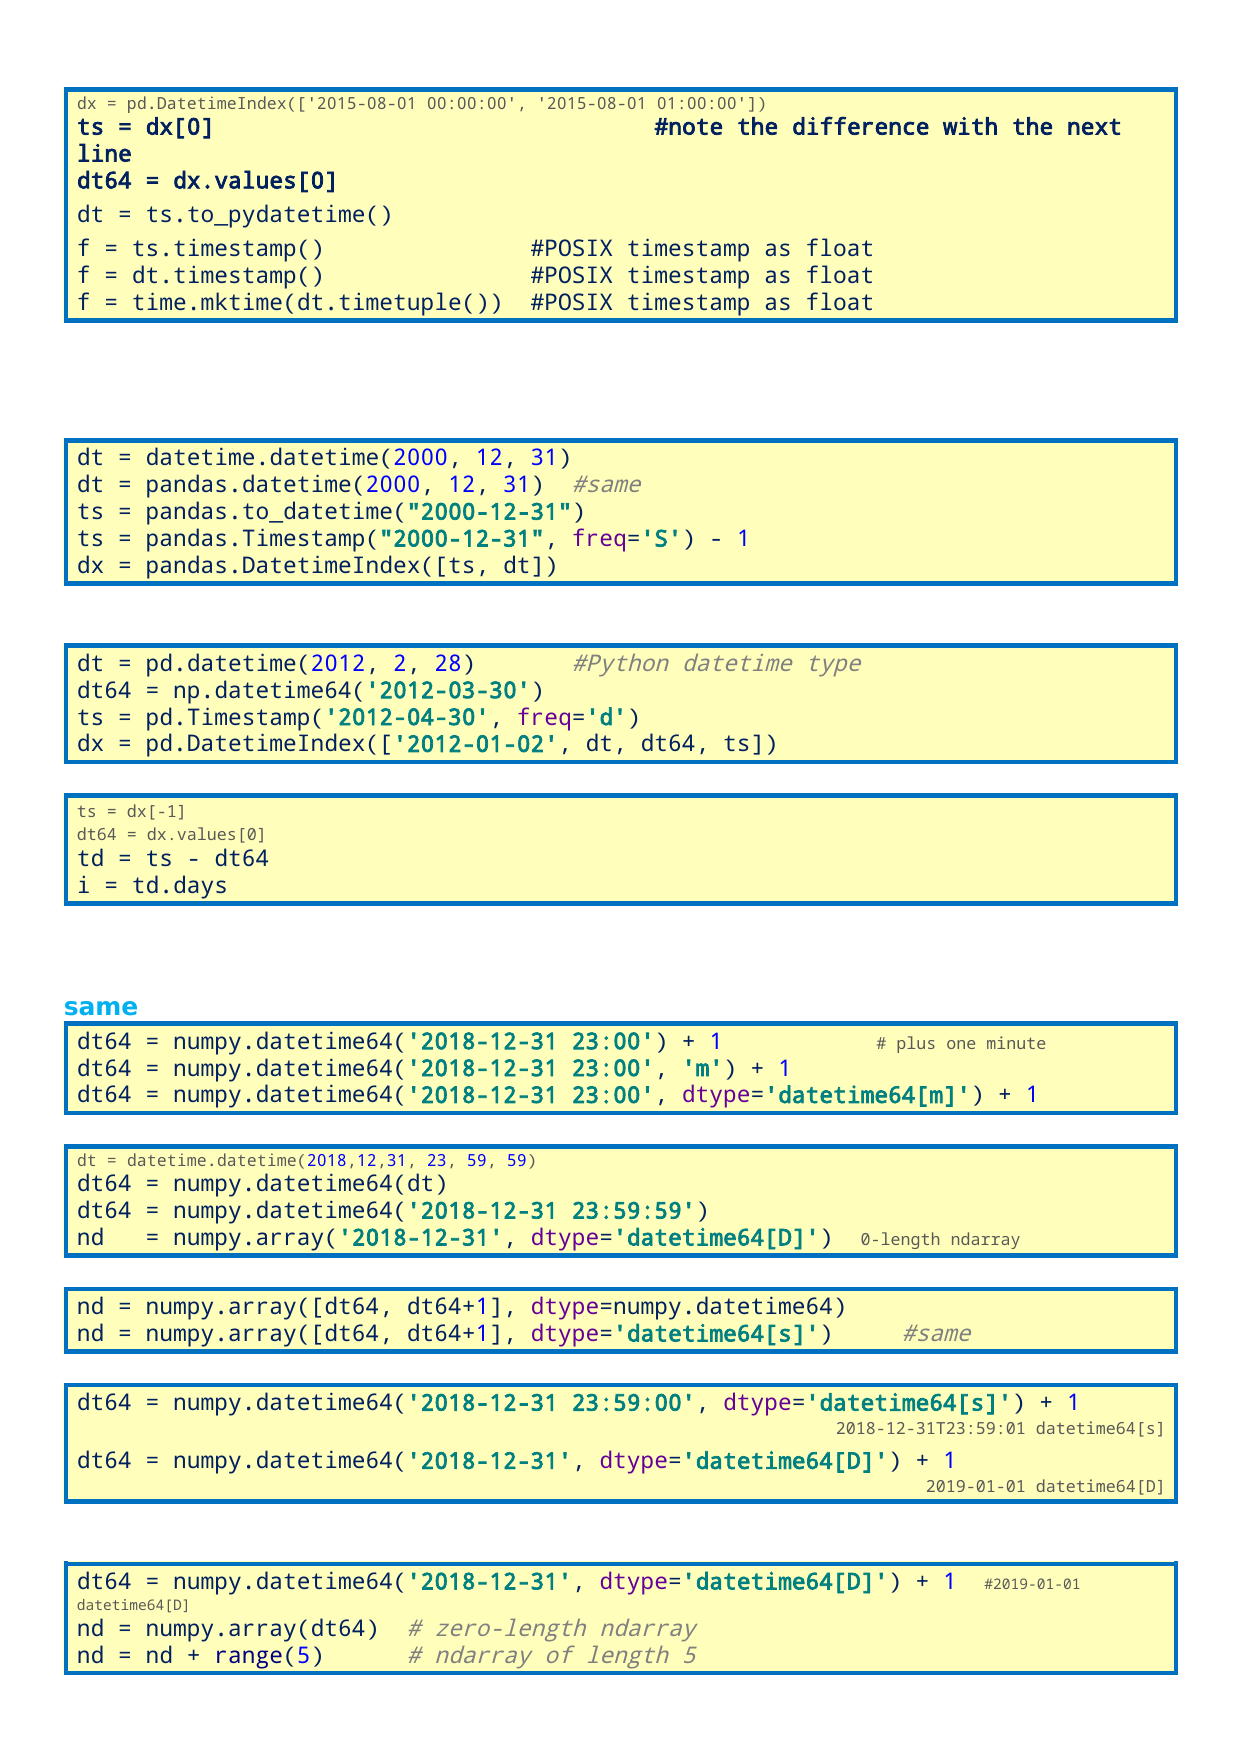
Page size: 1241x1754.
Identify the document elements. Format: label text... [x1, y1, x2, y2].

text dt64 = dx.values[0] [68, 160, 1174, 187]
text dt64 = numpy.datetime64('2018-12-31', dtype='datetime64[D]') + 1 [68, 1432, 1174, 1468]
text dx = pd.DatetimeIndex(['2015-08-01 00:00:00', '2015-08-01 01:00:00']) [68, 92, 1174, 107]
text dt = datetime.datetime(2000, 12, 31) dt = pandas.datetime(2000, 12, 31) #same ts = pandas.to_datetime("2000-12-31") ts = pandas.Timestamp("2000-12-31", freq='S') - 1 dx = pandas.DatetimeIndex([ts, dt]) [68, 443, 1174, 581]
text dt64 = numpy.datetime64('2018-12-31 23:00') + 1 # plus one minute dt64 = numpy.datetime64('2018-12-31 23:00', 'm') + 1 dt64 = numpy.datetime64('2018-12-31 23:00', dtype='datetime64[m]') + 1 [68, 1026, 1174, 1111]
text f = ts.timestamp() #POSIX timestamp as float [68, 229, 1174, 256]
text dt = datetime.datetime(2018,12,31, 23, 59, 59) [68, 1149, 1174, 1164]
title same [63, 992, 1178, 1021]
text dt = pd.datetime(2012, 2, 28) #Python datetime type dt64 = np.datetime64('2012-03-30') ts = pd.Timestamp('2012-04-30', freq='d') dx = pd.DatetimeIndex(['2012-01-02', dt, dt64, ts]) [68, 648, 1174, 760]
text dt64 = numpy.datetime64('2018-12-31 23:59:59') [68, 1191, 1174, 1217]
text dt = ts.to_pydatetime() [68, 194, 1174, 221]
text f = dt.timestamp() #POSIX timestamp as float [68, 256, 1174, 282]
text 2019-01-01 datetime64[D] [68, 1468, 1174, 1499]
text f = time.mktime(dt.timetuple()) #POSIX timestamp as float [68, 282, 1174, 318]
text nd = numpy.array('2018-12-31', dtype='datetime64[D]') 0-length ndarray [68, 1217, 1174, 1253]
text ts = dx[0] #note the difference with the next line [68, 107, 1174, 160]
text ts = dx[-1] dt64 = dx.values[0] td = ts - dt64 i = td.days [68, 798, 1174, 901]
text dt64 = numpy.datetime64(dt) [68, 1164, 1174, 1191]
text nd = numpy.array([dt64, dt64+1], dtype=numpy.datetime64) nd = numpy.array([dt64, dt64+1], dtype='datetime64[s]') #same [68, 1291, 1174, 1349]
text dt64 = numpy.datetime64('2018-12-31', dtype='datetime64[D]') + 1 #2019-01-01 datetime64[D] nd = numpy.array(dt64) # zero-length ndarray nd = nd + range(5) # ndarray of length 5 [68, 1566, 1174, 1671]
text 2018-12-31T23:59:01 datetime64[s] [68, 1409, 1174, 1432]
text dt64 = numpy.datetime64('2018-12-31 23:59:00', dtype='datetime64[s]') + 1 [68, 1387, 1174, 1409]
